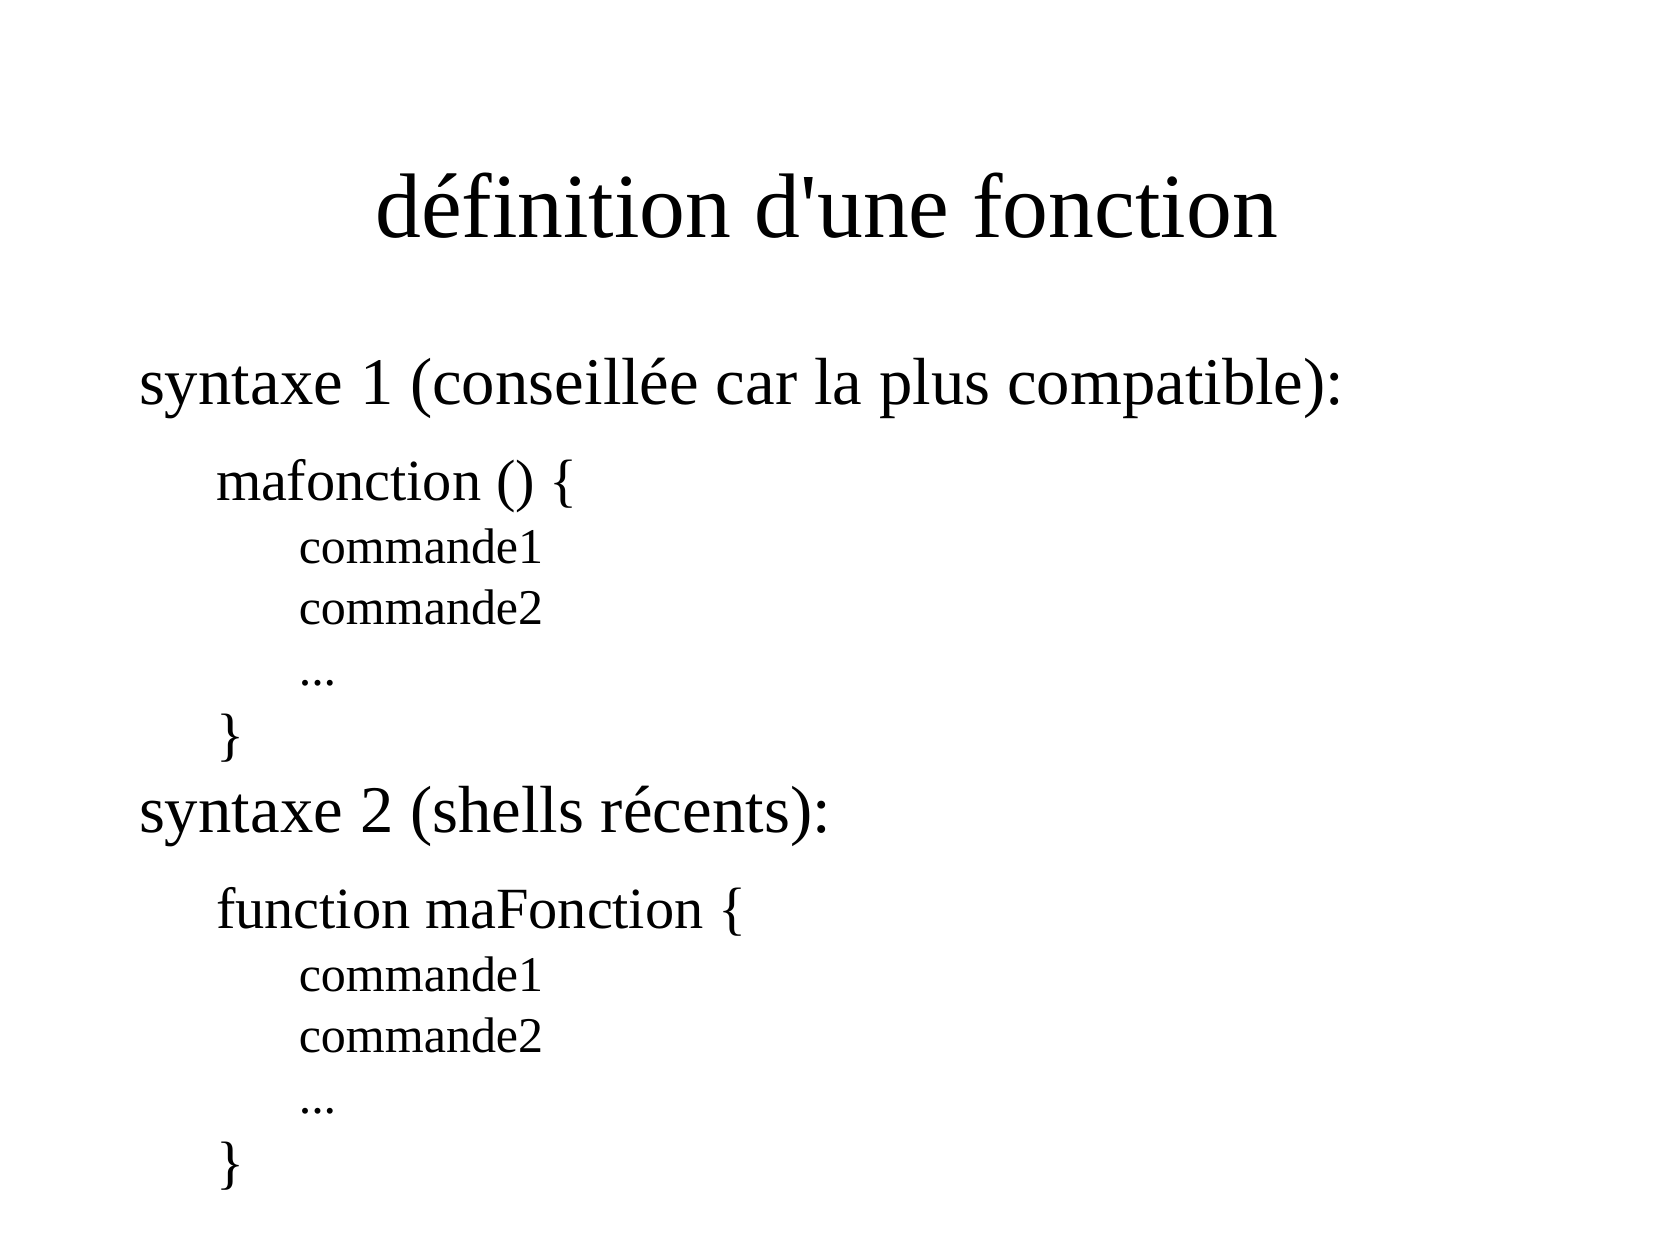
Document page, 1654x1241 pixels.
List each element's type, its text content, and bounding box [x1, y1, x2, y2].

title définition d'une fonction [121, 102, 1534, 311]
list syntaxe 1 (conseillée car la plus compatible): mafonction () { commande1 commande2 ... } syntaxe 2 (shells récents): function maFonction { commande1 commande2 ... } [121, 344, 1534, 1205]
